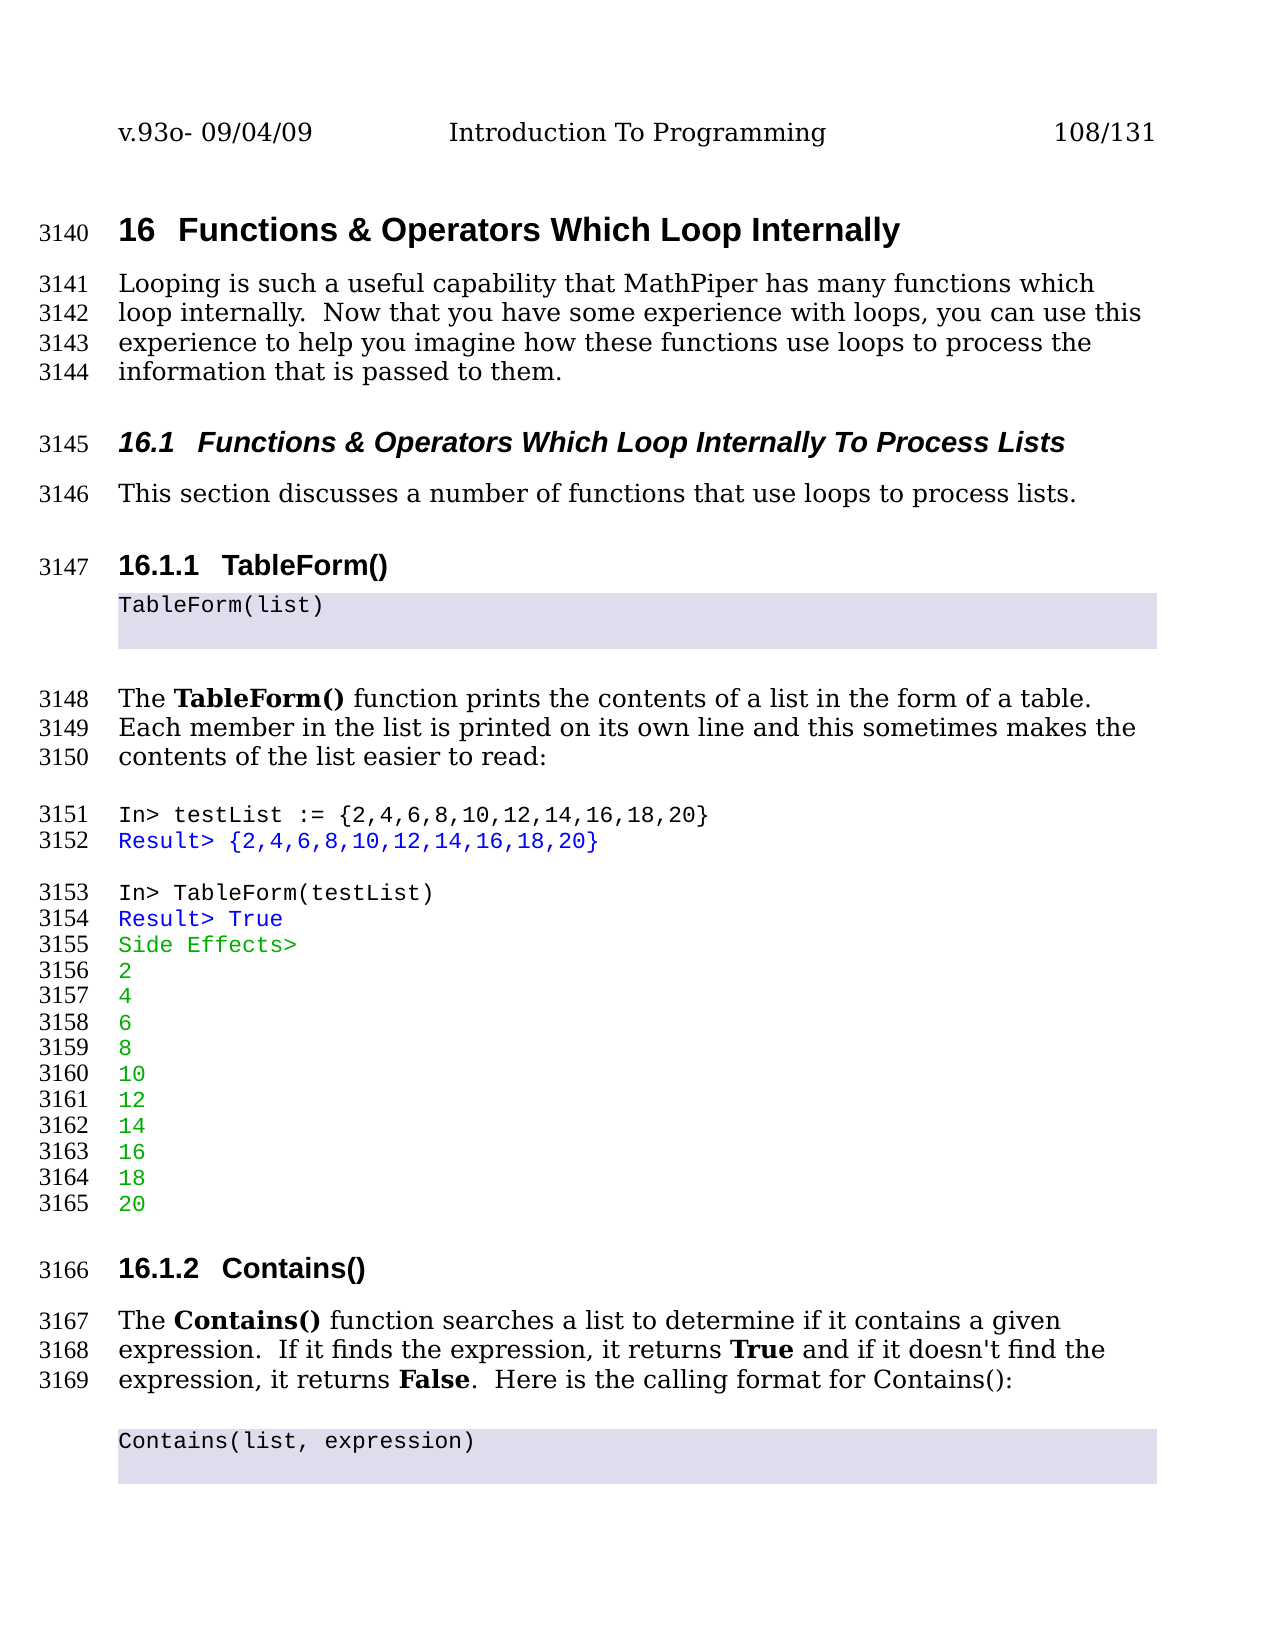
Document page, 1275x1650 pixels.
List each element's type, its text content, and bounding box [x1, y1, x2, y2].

text 8 [118, 1037, 1157, 1063]
text 12 [118, 1089, 1157, 1114]
text Side Effects> [118, 933, 1157, 959]
text 14 [118, 1114, 1157, 1141]
text Looping is such a useful capability that MathPiper has many functions which loop internally. Now that you have some experience with loops, you can use this experience to help you imagine how these functions use loops to process the information that is passed to them. [118, 269, 1157, 386]
text Result> True [118, 907, 1157, 933]
text The Contains() function searches a list to determine if it contains a given expression. If it finds the expression, it returns True and if it doesn't find the expression, it returns False. Here is the calling format for Contains(): [118, 1306, 1157, 1394]
text In> TableForm(testList) [118, 881, 1157, 907]
text 4 [118, 985, 1157, 1011]
text 10 [118, 1063, 1157, 1089]
subtitle Contains() [118, 1251, 1157, 1285]
text In> testList := {2,4,6,8,10,12,14,16,18,20} [118, 803, 1157, 829]
subtitle TableForm() [118, 548, 1157, 581]
table_header TableForm(list) [118, 593, 1157, 649]
text 16 [118, 1141, 1157, 1166]
text Result> {2,4,6,8,10,12,14,16,18,20} [118, 829, 1157, 855]
text This section discusses a number of functions that use loops to process lists. [118, 479, 1157, 509]
subtitle Functions & Operators Which Loop Internally To Process Lists [118, 425, 1157, 459]
subtitle Functions & Operators Which Loop Internally [118, 210, 1157, 248]
text 20 [118, 1192, 1157, 1218]
text 2 [118, 959, 1157, 985]
table_header Contains(list, expression) [118, 1429, 1157, 1484]
text 6 [118, 1011, 1157, 1037]
text The TableForm() function prints the contents of a list in the form of a table. Each member in the list is printed on its own line and this sometimes makes the contents of the list easier to read: [118, 684, 1157, 771]
text 18 [118, 1166, 1157, 1192]
